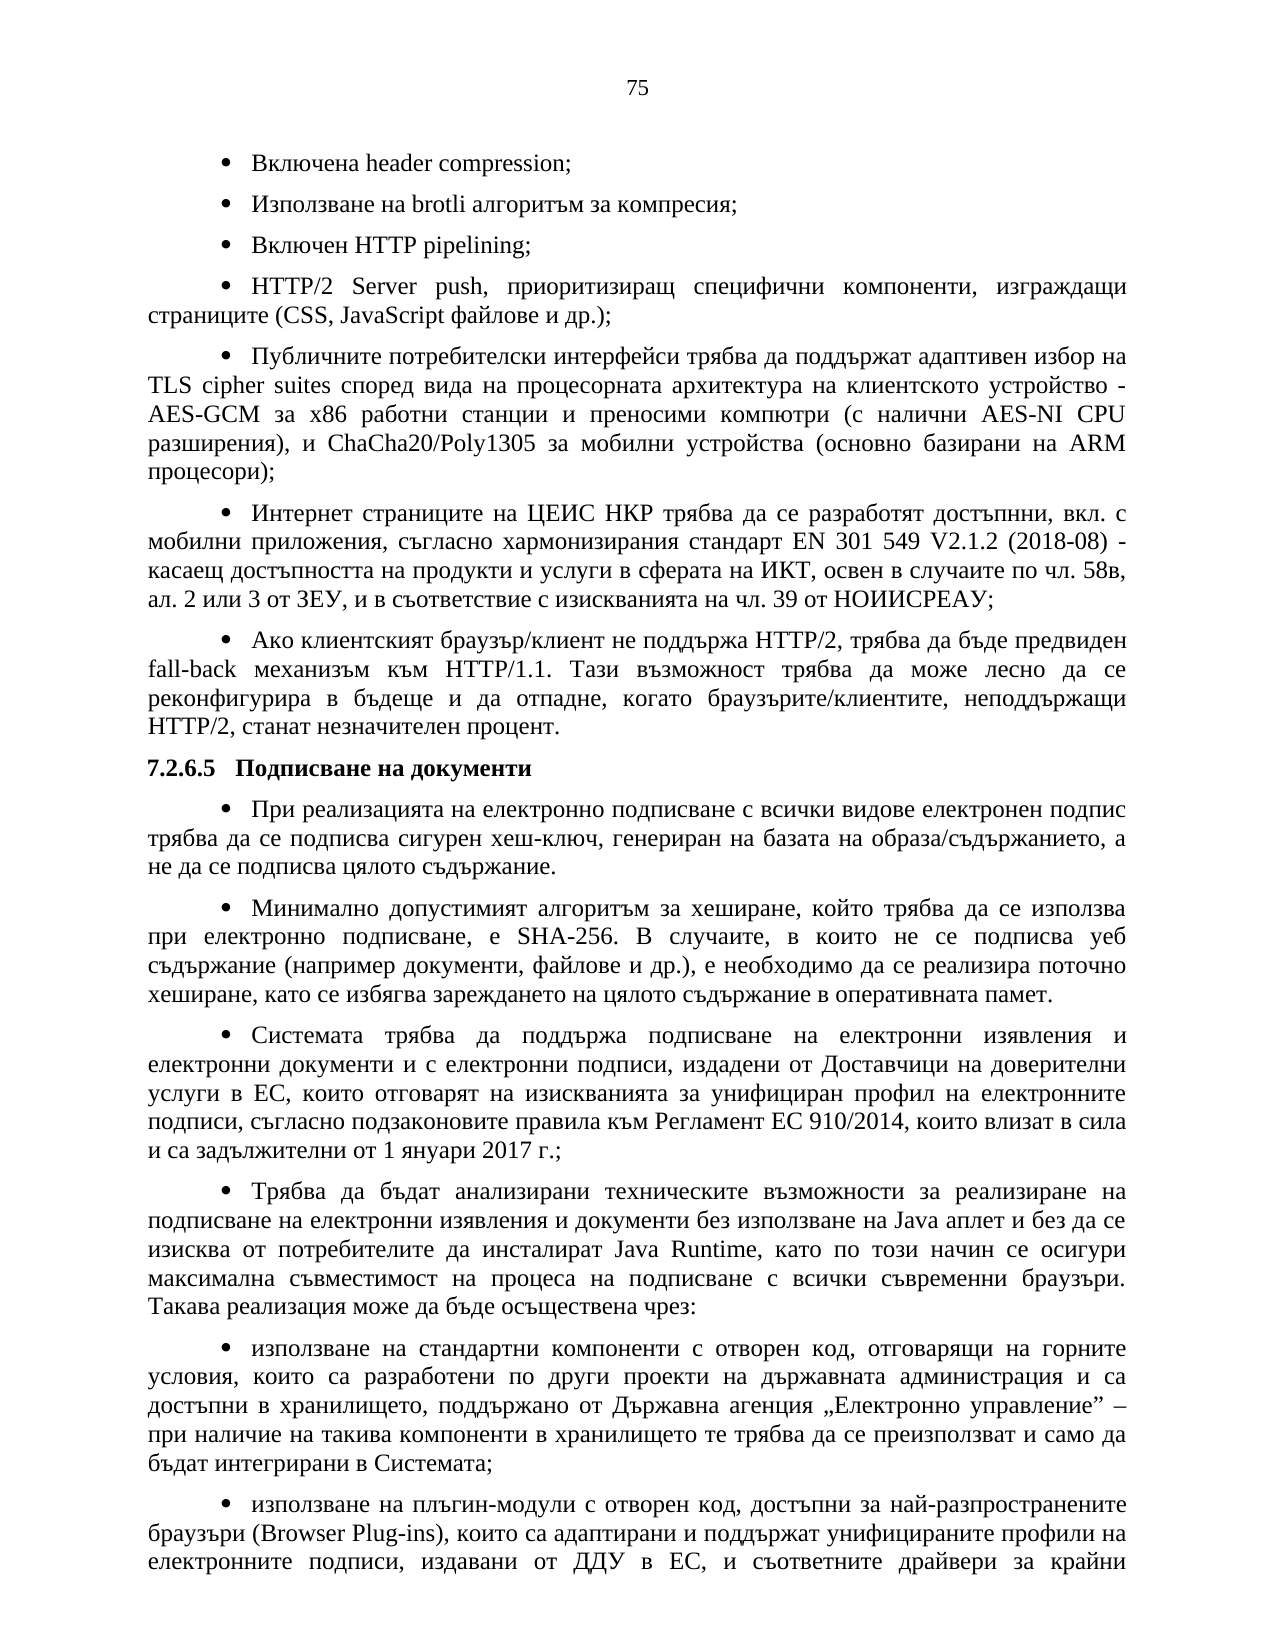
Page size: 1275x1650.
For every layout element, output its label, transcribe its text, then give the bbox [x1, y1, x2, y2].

list използване на плъгин-модули с отворен код, достъпни за най-разпространените браузъри (Browser Plug-ins), които са адаптирани и поддържат унифицираните профили на електронните подписи, издавани от ДДУ в ЕС, и съответните драйвери за крайни [148, 1489, 1127, 1575]
list Включен HTTP pipelining; [148, 230, 1127, 259]
list използване на стандартни компоненти с отворен код, отговарящи на горните условия, които са разработени по други проекти на държавната администрация и са достъпни в хранилището, поддържано от Държавна агенция „Електронно управление” – при наличие на такива компоненти в хранилището те трябва да се преизползват и само да бъдат интегрирани в Системата; [148, 1333, 1127, 1476]
list Системата трябва да поддържа подписване на електронни изявления и електронни документи и с електронни подписи, издадени от Доставчици на доверителни услуги в ЕС, които отговарят на изискванията за унифициран профил на електронните подписи, съгласно подзаконовите правила към Регламент ЕС 910/2014, които влизат в сила и са задължителни от 1 януари 2017 г.; [148, 1020, 1127, 1164]
list Трябва да бъдат анализирани техническите възможности за реализиране на подписване на електронни изявления и документи без използване на Java аплет и без да се изисква от потребителите да инсталират Java Runtime, като по този начин се осигури максимална съвместимост на процеса на подписване с всички съвременни браузъри. Такава реализация може да бъде осъществена чрез: [148, 1176, 1127, 1320]
list Включена header compression; [148, 148, 1127, 176]
list Интернет страниците на ЦЕИС НКР трябва да се разработят достъпнни, вкл. с мобилни приложения, съгласно хармонизирания стандарт EN 301 549 V2.1.2 (2018-08) - касаещ достъпността на продукти и услуги в сферата на ИКТ, освен в случаите по чл. 58в, ал. 2 или 3 от ЗЕУ, и в съответствие с изискванията на чл. 39 от НОИИСРЕАУ; [148, 498, 1127, 613]
list Ако клиентският браузър/клиент не поддържа HTTP/2, трябва да бъде предвиден fall-back механизъм към HTTP/1.1. Тази възможност трябва да може лесно да се реконфигурира в бъдеще и да отпадне, когато браузърите/клиентите, неподдържащи HTTP/2, станат незначителен процент. [148, 625, 1127, 740]
list HTTP/2 Server push, приоритизиращ специфични компоненти, изграждащи страниците (CSS, JavaScript файлове и др.); [148, 271, 1127, 329]
list Публичните потребителски интерфейси трябва да поддържат адаптивен избор на TLS cipher suites според вида на процесорната архитектура на клиентското устройство - AES-GCM за x86 работни станции и преносими компютри (с налични AES-NI CPU разширения), и ChaCha20/Poly1305 за мобилни устройства (основно базирани на ARM процесори); [148, 341, 1127, 485]
list Минимално допустимият алгоритъм за хеширане, който трябва да се използва при електронно подписване, е SHA-256. В случаите, в които не се подписва уеб съдържание (например документи, файлове и др.), е необходимо да се реализира поточно хеширане, като се избягва зареждането на цялото съдържание в оперативната памет. [148, 893, 1127, 1008]
subtitle Подписване на документи [147, 753, 1127, 781]
list При реализацията на електронно подписване с всички видове електронен подпис трябва да се подписва сигурен хеш-ключ, генериран на базата на образа/съдържанието, а не да се подписва цялото съдържание. [148, 794, 1127, 880]
list Използване на brotli алгоритъм за компресия; [148, 189, 1127, 218]
